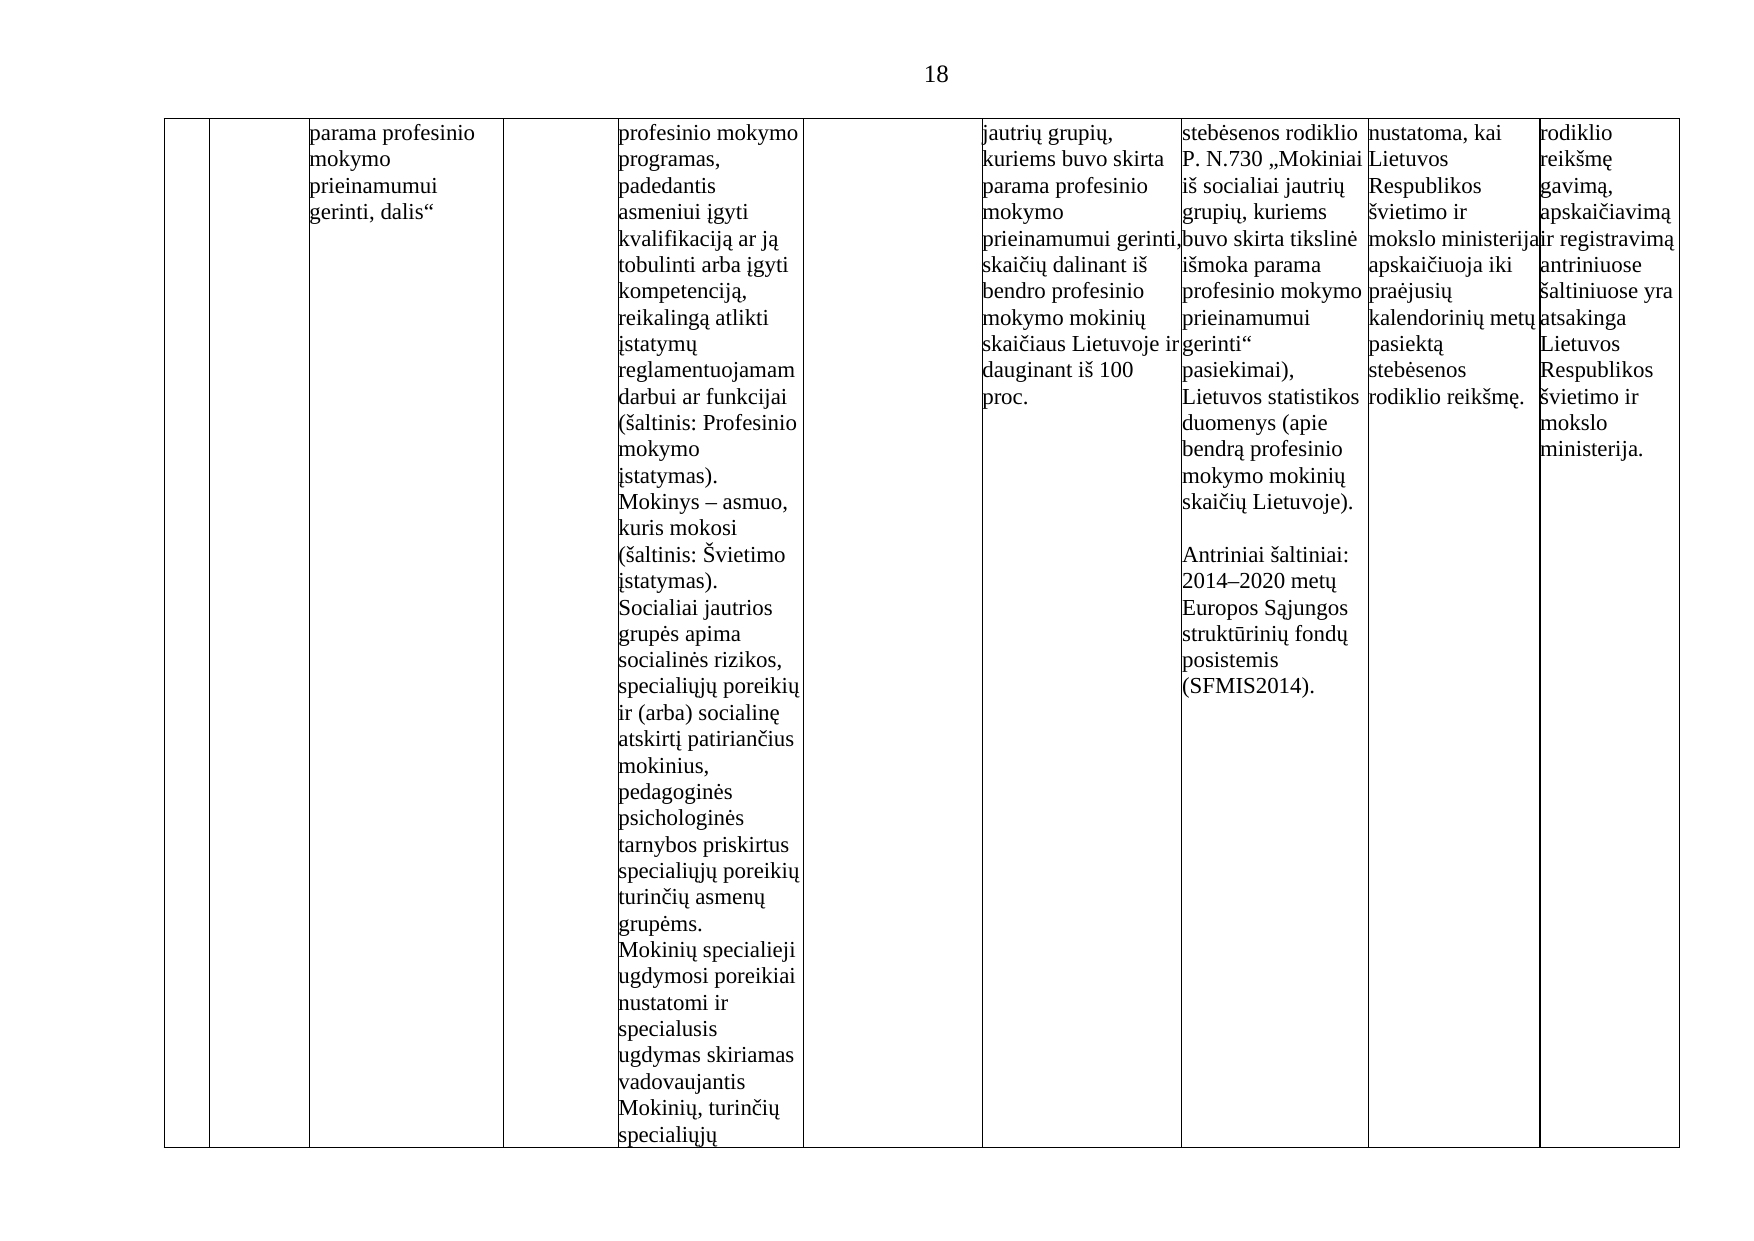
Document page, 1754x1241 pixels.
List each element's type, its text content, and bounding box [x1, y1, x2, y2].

table_cell [804, 119, 982, 1147]
table_cell jautrių grupių, kuriems buvo skirta parama profesinio mokymo prieinamumui gerinti, skaičių dalinant iš bendro profesinio mokymo mokinių skaičiaus Lietuvoje ir dauginant iš 100 proc. [983, 119, 1181, 1147]
table_cell [210, 119, 309, 1147]
table_cell parama profesinio mokymo prieinamumui gerinti, dalis“ [310, 119, 503, 1147]
table_cell [165, 119, 209, 1147]
table_cell rodiklio reikšmę gavimą, apskaičiavimą ir registravimą antriniuose šaltiniuose yra atsakinga Lietuvos Respublikos švietimo ir mokslo ministerija. [1541, 119, 1679, 1147]
table_cell profesinio mokymo programas, padedantis asmeniui įgyti kvalifikaciją ar ją tobulinti arba įgyti kompetenciją, reikalingą atlikti įstatymų reglamentuojamam darbui ar funkcijai (šaltinis: Profesinio mokymo įstatymas). Mokinys – asmuo, kuris mokosi (šaltinis: Švietimo įstatymas). Socialiai jautrios grupės apima socialinės rizikos, specialiųjų poreikių ir (arba) socialinę atskirtį patiriančius mokinius, pedagoginės psichologinės tarnybos priskirtus specialiųjų poreikių turinčių asmenų grupėms. Mokinių specialieji ugdymosi poreikiai nustatomi ir specialusis ugdymas skiriamas vadovaujantis Mokinių, turinčių specialiųjų [619, 119, 803, 1147]
table_cell stebėsenos rodiklio P. N.730 „Mokiniai iš socialiai jautrių grupių, kuriems buvo skirta tikslinė išmoka parama profesinio mokymo prieinamumui gerinti“ pasiekimai), Lietuvos statistikos duomenys (apie bendrą profesinio mokymo mokinių skaičių Lietuvoje). Antriniai šaltiniai: 2014–2020 metų Europos Sąjungos struktūrinių fondų posistemis (SFMIS2014). [1182, 119, 1368, 1147]
table_cell nustatoma, kai Lietuvos Respublikos švietimo ir mokslo ministerija apskaičiuoja iki praėjusių kalendorinių metų pasiektą stebėsenos rodiklio reikšmę. [1369, 119, 1539, 1147]
table_cell [504, 119, 618, 1147]
